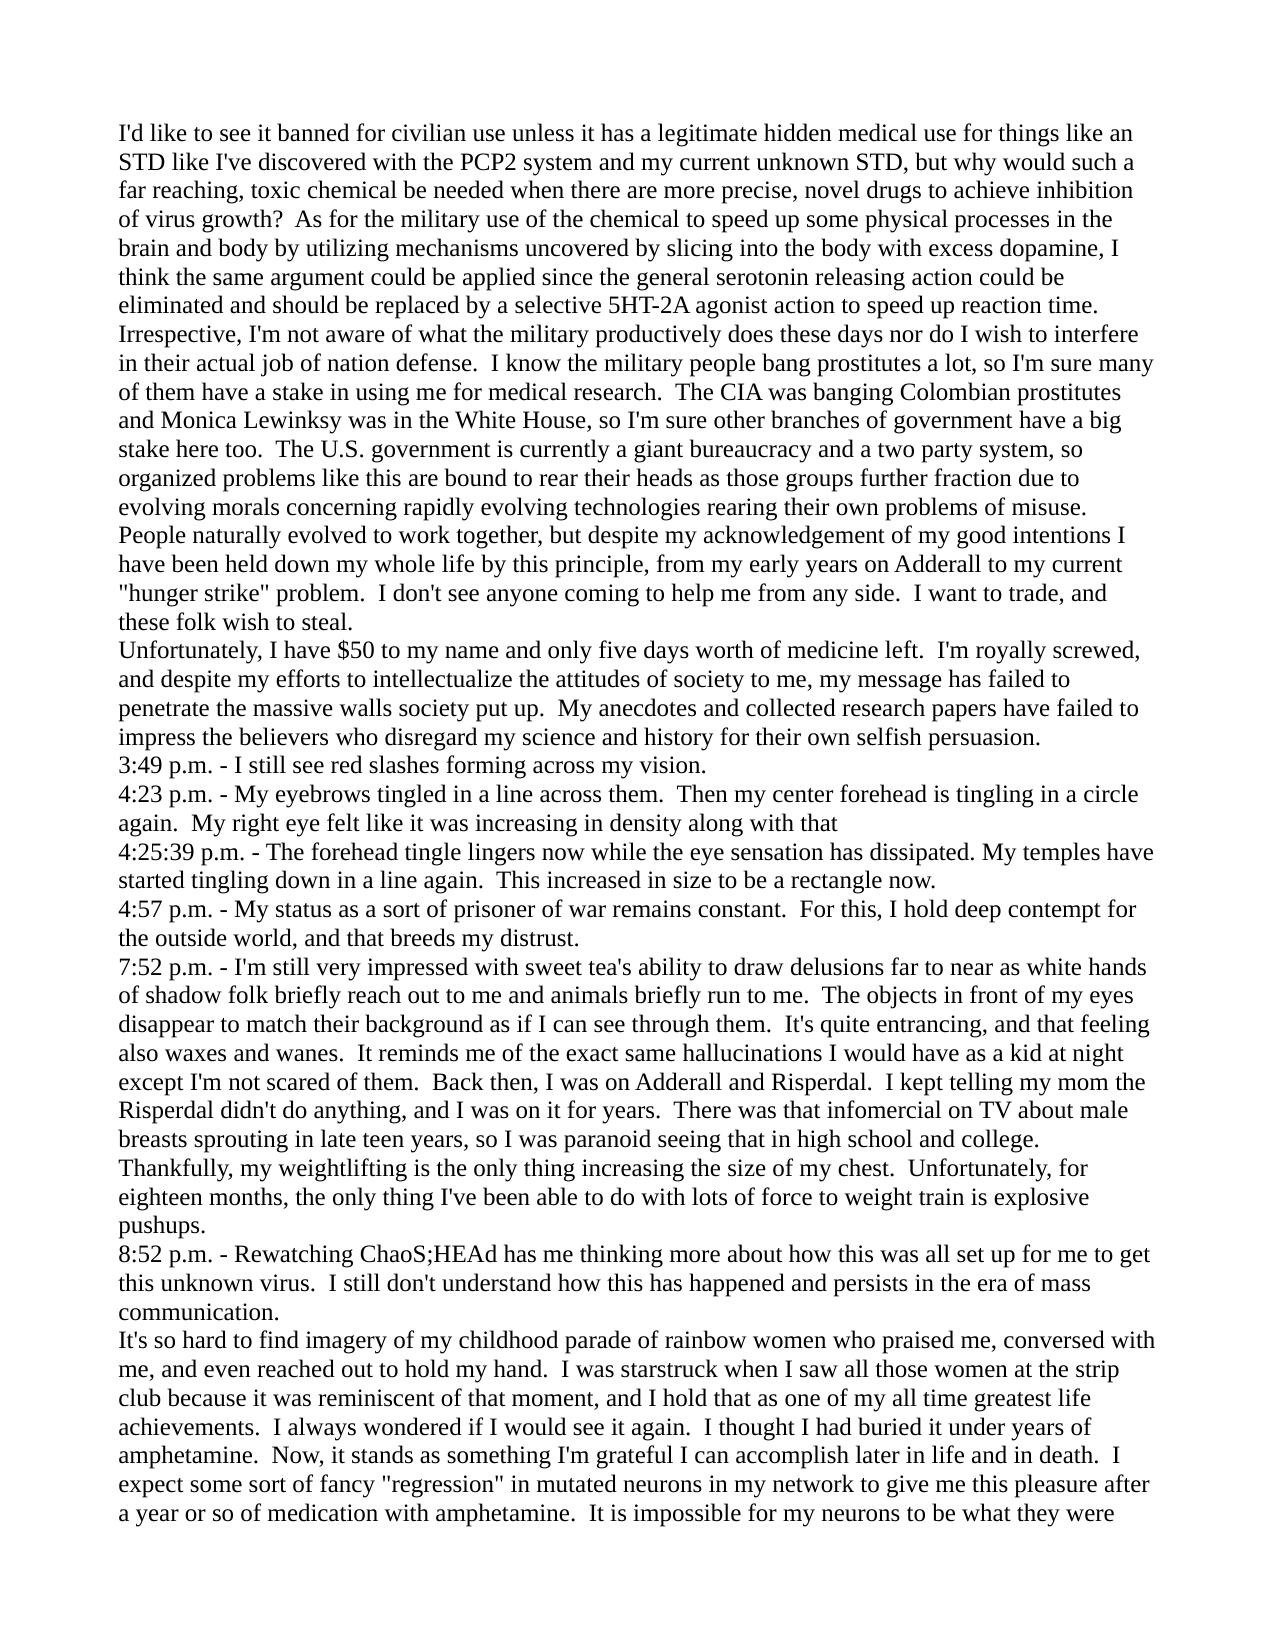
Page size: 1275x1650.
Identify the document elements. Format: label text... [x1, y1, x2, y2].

text It's so hard to find imagery of my childhood parade of rainbow women who praised me, conversed with me, and even reached out to hold my hand. I was starstruck when I saw all those women at the strip club because it was reminiscent of that moment, and I hold that as one of my all time greatest life achievements. I always wondered if I would see it again. I thought I had buried it under years of amphetamine. Now, it stands as something I'm grateful I can accomplish later in life and in death. I expect some sort of fancy "regression" in mutated neurons in my network to give me this pleasure after a year or so of medication with amphetamine. It is impossible for my neurons to be what they were [118, 1326, 1157, 1527]
text 8:52 p.m. - Rewatching ChaoS;HEAd has me thinking more about how this was all set up for me to get this unknown virus. I still don't understand how this has happened and persists in the era of mass communication. [118, 1239, 1157, 1326]
text 3:49 p.m. - I still see red slashes forming across my vision. [118, 751, 1157, 779]
text 4:57 p.m. - My status as a sort of prisoner of war remains constant. For this, I hold deep contempt for the outside world, and that breeds my distrust. [118, 894, 1157, 952]
text I'd like to see it banned for civilian use unless it has a legitimate hidden medical use for things like an STD like I've discovered with the PCP2 system and my current unknown STD, but why would such a far reaching, toxic chemical be needed when there are more precise, novel drugs to achieve inhibition of virus growth? As for the military use of the chemical to speed up some physical processes in the brain and body by utilizing mechanisms uncovered by slicing into the body with excess dopamine, I think the same argument could be applied since the general serotonin releasing action could be eliminated and should be replaced by a selective 5HT-2A agonist action to speed up reaction time. Irrespective, I'm not aware of what the military productively does these days nor do I wish to interfere in their actual job of nation defense. I know the military people bang prostitutes a lot, so I'm sure many of them have a stake in using me for medical research. The CIA was banging Colombian prostitutes and Monica Lewinksy was in the White House, so I'm sure other branches of government have a big stake here too. The U.S. government is currently a giant bureaucracy and a two party system, so organized problems like this are bound to rear their heads as those groups further fraction due to evolving morals concerning rapidly evolving technologies rearing their own problems of misuse. People naturally evolved to work together, but despite my acknowledgement of my good intentions I have been held down my whole life by this principle, from my early years on Adderall to my current "hunger strike" problem. I don't see anyone coming to help me from any side. I want to trade, and these folk wish to steal. [118, 118, 1157, 636]
text 4:23 p.m. - My eyebrows tingled in a line across them. Then my center forehead is tingling in a circle again. My right eye felt like it was increasing in density along with that [118, 779, 1157, 837]
text 4:25:39 p.m. - The forehead tingle lingers now while the eye sensation has dissipated. My temples have started tingling down in a line again. This increased in size to be a rectangle now. [118, 837, 1157, 894]
text 7:52 p.m. - I'm still very impressed with sweet tea's ability to draw delusions far to near as white hands of shadow folk briefly reach out to me and animals briefly run to me. The objects in front of my eyes disappear to match their background as if I can see through them. It's quite entrancing, and that feeling also waxes and wanes. It reminds me of the exact same hallucinations I would have as a kid at night except I'm not scared of them. Back then, I was on Adderall and Risperdal. I kept telling my mom the Risperdal didn't do anything, and I was on it for years. There was that infomercial on TV about male breasts sprouting in late teen years, so I was paranoid seeing that in high school and college. Thankfully, my weightlifting is the only thing increasing the size of my chest. Unfortunately, for eighteen months, the only thing I've been able to do with lots of force to weight train is explosive pushups. [118, 952, 1157, 1239]
text Unfortunately, I have $50 to my name and only five days worth of medicine left. I'm royally screwed, and despite my efforts to intellectualize the attitudes of society to me, my message has failed to penetrate the massive walls society put up. My anecdotes and collected research papers have failed to impress the believers who disregard my science and history for their own selfish persuasion. [118, 636, 1157, 751]
